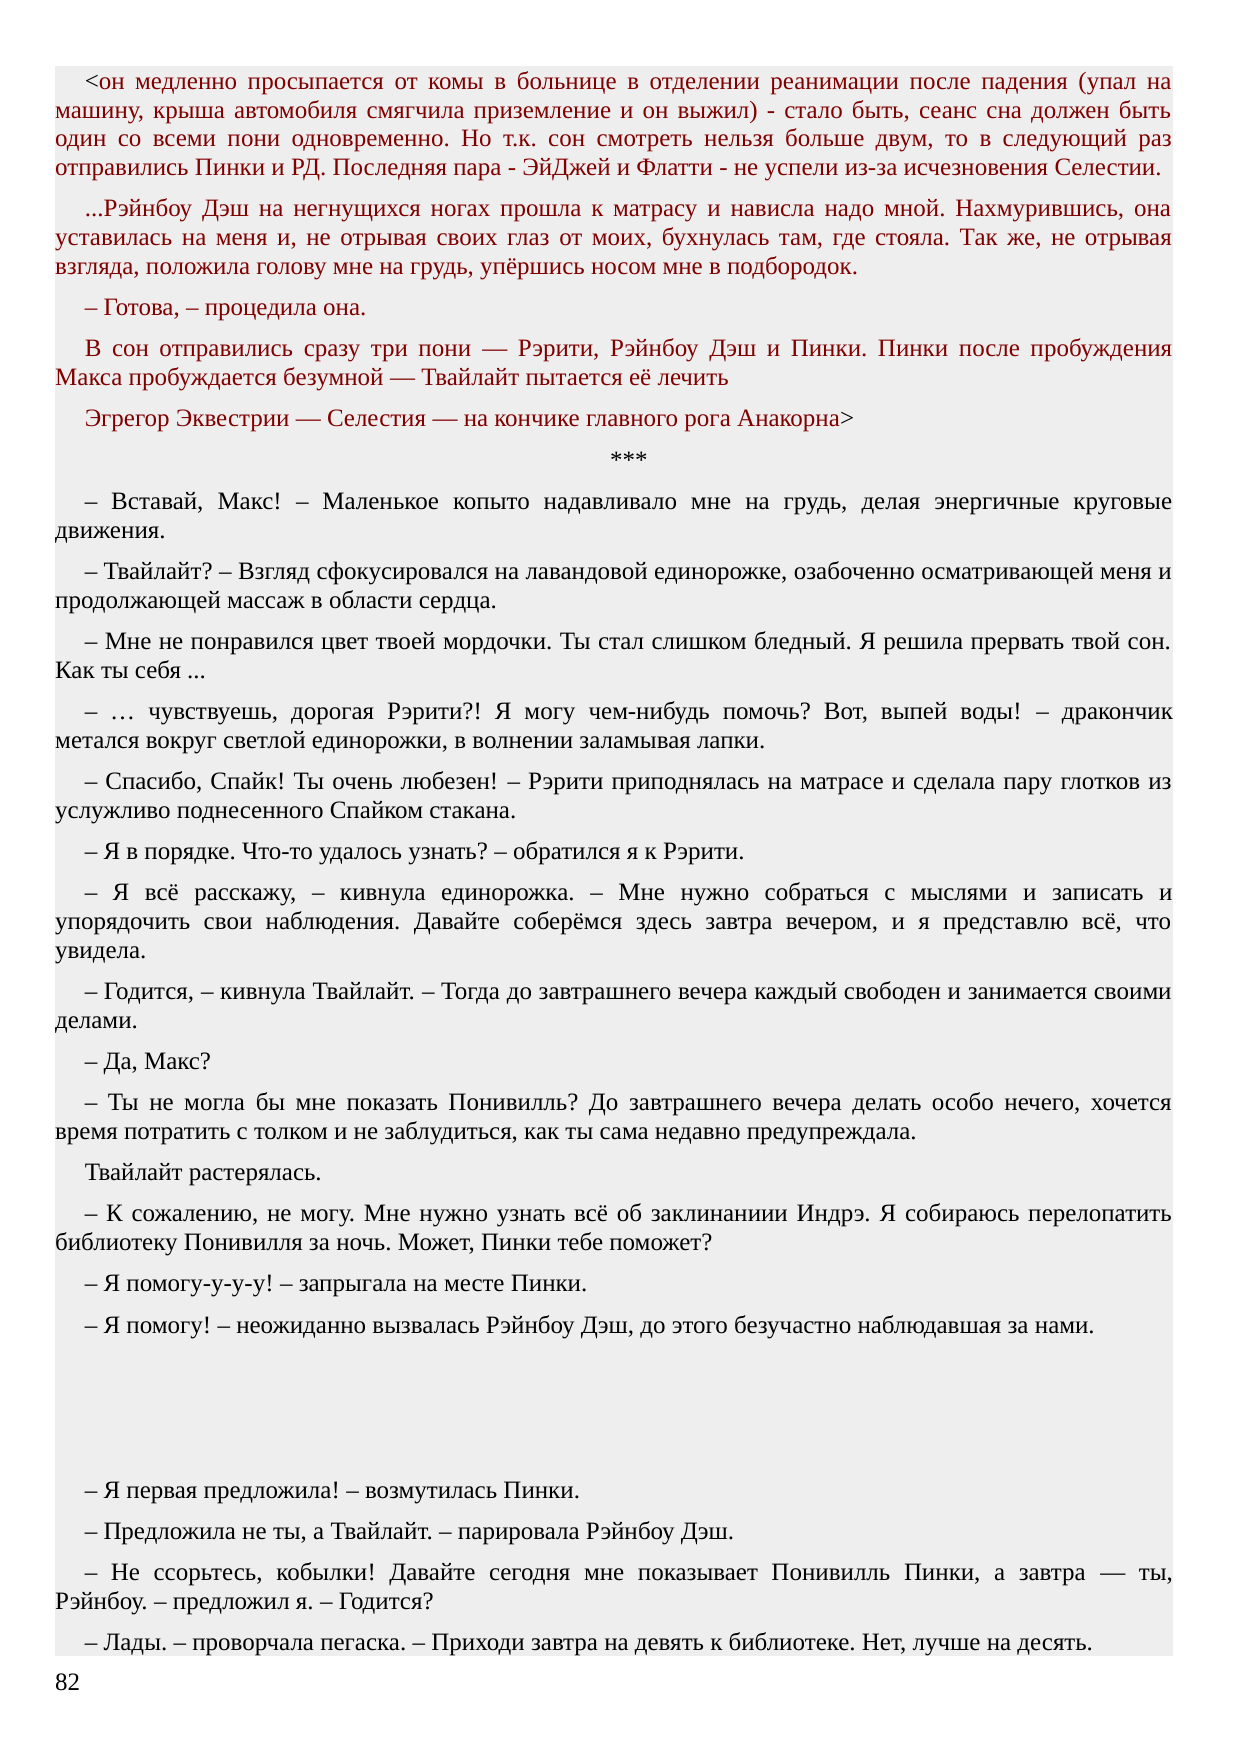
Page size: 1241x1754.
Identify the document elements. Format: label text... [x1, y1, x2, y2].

text – Я помогу-у-у-у! – запрыгала на месте Пинки. [55, 1268, 1173, 1297]
text Твайлайт растерялась. [55, 1157, 1173, 1186]
text – Да, Макс? [55, 1046, 1173, 1075]
text – Мне не понравился цвет твоей мордочки. Ты стал слишком бледный. Я решила прервать твой сон. Как ты себя ... [55, 626, 1173, 683]
text – Годится, – кивнула Твайлайт. – Тогда до завтрашнего вечера каждый свободен и занимается своими делами. [55, 976, 1173, 1033]
text – Спасибо, Спайк! Ты очень любезен! – Рэрити приподнялась на матрасе и сделала пару глотков из услужливо поднесенного Спайком стакана. [55, 766, 1173, 823]
text – К сожалению, не могу. Мне нужно узнать всё об заклинаниии Индрэ. Я собираюсь перелопатить библиотеку Понивилля за ночь. Может, Пинки тебе поможет? [55, 1198, 1173, 1256]
text Эгрегор Эквестрии — Селестия — на кончике главного рога Анакорна> [55, 403, 1173, 432]
text *** [55, 445, 1173, 473]
text – … чувствуешь, дорогая Рэрити?! Я могу чем-нибудь помочь? Вот, выпей воды! – дракончик метался вокруг светлой единорожки, в волнении заламывая лапки. [55, 696, 1173, 753]
text – Я первая предложила! – возмутилась Пинки. [55, 1475, 1173, 1503]
text – Твайлайт? – Взгляд сфокусировался на лавандовой единорожке, озабоченно осматривающей меня и продолжающей массаж в области сердца. [55, 556, 1173, 613]
text – Не ссорьтесь, кобылки! Давайте сегодня мне показывает Понивилль Пинки, а завтра — ты, Рэйнбоу. – предложил я. – Годится? [55, 1557, 1173, 1615]
text – Я помогу! – неожиданно вызвалась Рэйнбоу Дэш, до этого безучастно наблюдавшая за нами. [55, 1310, 1173, 1338]
text – Лады. – проворчала пегаска. – Приходи завтра на девять к библиотеке. Нет, лучше на десять. [55, 1627, 1173, 1656]
text – Ты не могла бы мне показать Понивилль? До завтрашнего вечера делать особо нечего, хочется время потратить с толком и не заблудиться, как ты сама недавно предупреждала. [55, 1087, 1173, 1145]
text В сон отправились сразу три пони — Рэрити, Рэйнбоу Дэш и Пинки. Пинки после пробуждения Макса пробуждается безумной — Твайлайт пытается её лечить [55, 333, 1173, 391]
text ...Рэйнбоу Дэш на негнущихся ногах прошла к матрасу и нависла надо мной. Нахмурившись, она уставилась на меня и, не отрывая своих глаз от моих, бухнулась там, где стояла. Так же, не отрывая взгляда, положила голову мне на грудь, упёршись носом мне в подбородок. [55, 193, 1173, 280]
text – Готова, – процедила она. [55, 292, 1173, 321]
text – Предложила не ты, а Твайлайт. – парировала Рэйнбоу Дэш. [55, 1516, 1173, 1545]
text – Вставай, Макс! – Маленькое копыто надавливало мне на грудь, делая энергичные круговые движения. [55, 486, 1173, 543]
text <он медленно просыпается от комы в больнице в отделении реанимации после падения (упал на машину, крыша автомобиля смягчила приземление и он выжил) - стало быть, сеанс сна должен быть один со всеми пони одновременно. Но т.к. сон смотреть нельзя больше двум, то в следующий раз отправились Пинки и РД. Последняя пара - ЭйДжей и Флатти - не успели из-за исчезновения Селестии. [55, 66, 1173, 181]
text – Я всё расскажу, – кивнула единорожка. – Мне нужно собраться с мыслями и записать и упорядочить свои наблюдения. Давайте соберёмся здесь завтра вечером, и я представлю всё, что увидела. [55, 877, 1173, 963]
text – Я в порядке. Что-то удалось узнать? – обратился я к Рэрити. [55, 836, 1173, 865]
